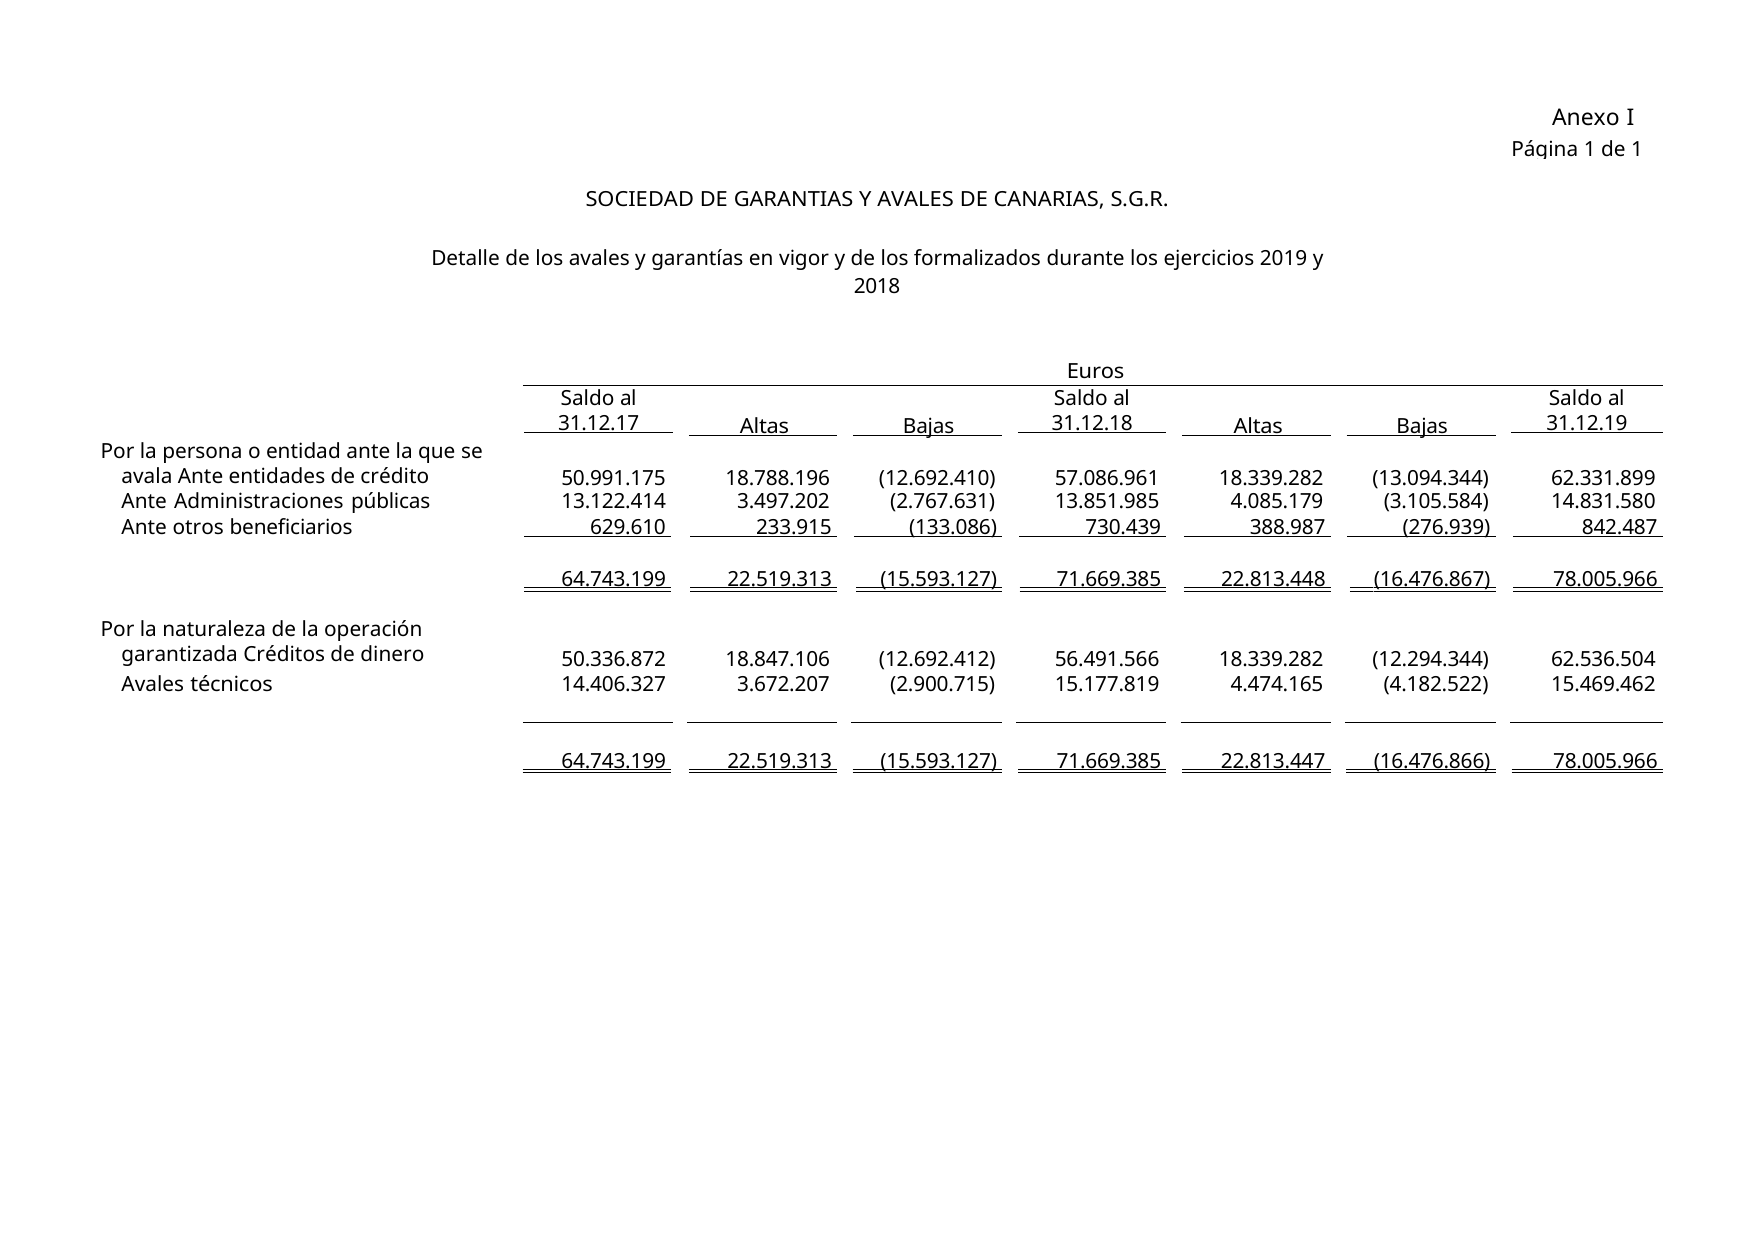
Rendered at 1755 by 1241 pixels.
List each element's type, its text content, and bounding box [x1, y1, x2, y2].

table_cell [1496, 553, 1510, 604]
table_cell 50.336.872 [523, 604, 673, 672]
table_cell [1331, 553, 1345, 604]
table_cell [1331, 672, 1345, 722]
table_cell 57.086.961 [1016, 438, 1166, 490]
table_cell [837, 672, 851, 722]
table_cell [673, 438, 687, 490]
table_cell Por la persona o entidad ante la que se avala Ante entidades de crédito [95, 438, 523, 490]
table_cell [95, 385, 523, 438]
table_cell 78.005.966 [1510, 553, 1663, 604]
table_cell [1331, 438, 1345, 490]
table_cell [1331, 722, 1345, 773]
table_cell (16.476.866) [1345, 723, 1496, 773]
table_cell (12.692.412) [851, 604, 1002, 672]
table_cell [1496, 672, 1510, 722]
table_cell [1166, 515, 1181, 552]
table_cell 4.474.165 [1181, 672, 1331, 722]
table_cell [1002, 722, 1016, 773]
table_cell 18.847.106 [687, 604, 837, 672]
table_cell Por la naturaleza de la operación garantizada Créditos de dinero [95, 604, 523, 672]
table_cell Altas [1181, 386, 1331, 438]
table_cell [1166, 438, 1181, 490]
table_cell (15.593.127) [851, 723, 1002, 773]
table_cell Bajas [851, 386, 1002, 438]
table_cell 64.743.199 [523, 723, 673, 773]
table_cell (15.593.127) [851, 553, 1002, 604]
table_cell [1166, 672, 1181, 722]
table_cell 22.519.313 [687, 723, 837, 773]
table_cell 15.177.819 [1016, 672, 1166, 722]
table_cell [1331, 604, 1345, 672]
table_cell 22.813.447 [1181, 723, 1331, 773]
table_cell [1166, 604, 1181, 672]
table_cell 3.497.202 [687, 490, 837, 515]
table_cell 64.743.199 [523, 553, 673, 604]
table_cell Saldo al 31.12.17 [523, 386, 673, 438]
table_cell 14.831.580 [1510, 490, 1663, 515]
table_cell Saldo al 31.12.19 [1510, 386, 1663, 438]
table_cell Ante otros beneficiarios [95, 515, 523, 552]
table_cell (133.086) [851, 515, 1002, 552]
table_cell (276.939) [1345, 515, 1496, 552]
table_header [95, 360, 1016, 385]
table_cell [837, 604, 851, 672]
table_cell [1496, 490, 1510, 515]
table_cell [1496, 604, 1510, 672]
table_cell [1002, 490, 1016, 515]
table_cell 56.491.566 [1016, 604, 1166, 672]
table_cell [1496, 722, 1510, 773]
table_cell [673, 672, 687, 722]
table_header [1166, 360, 1663, 385]
table_cell [673, 604, 687, 672]
table_cell Avales técnicos [95, 672, 523, 722]
table_cell 15.469.462 [1510, 672, 1663, 722]
table_cell 62.331.899 [1510, 438, 1663, 490]
table_cell 22.813.448 [1181, 553, 1331, 604]
table_cell (2.900.715) [851, 672, 1002, 722]
table_cell [837, 490, 851, 515]
table_cell 50.991.175 [523, 438, 673, 490]
table_cell 13.851.985 [1016, 490, 1166, 515]
table_cell 71.669.385 [1016, 723, 1166, 773]
table_cell [1002, 438, 1016, 490]
table_cell [1331, 490, 1345, 515]
table_cell 62.536.504 [1510, 604, 1663, 672]
table_cell (13.094.344) [1345, 438, 1496, 490]
table_cell [1331, 515, 1345, 552]
table_cell [1331, 386, 1345, 438]
table_cell 18.339.282 [1181, 438, 1331, 490]
table_cell 13.122.414 [523, 490, 673, 515]
table_cell [1002, 553, 1016, 604]
text SOCIEDAD DE GARANTIAS Y AVALES DE CANARIAS, S.G.R. [431, 184, 1323, 213]
table_cell [673, 553, 687, 604]
table_cell [1496, 515, 1510, 552]
table_cell [95, 553, 523, 604]
table_cell [1002, 672, 1016, 722]
table_cell 730.439 [1016, 515, 1166, 552]
table_cell [837, 722, 851, 773]
table_cell 14.406.327 [523, 672, 673, 722]
table_cell [837, 386, 851, 438]
table_cell (12.692.410) [851, 438, 1002, 490]
table_cell 842.487 [1510, 515, 1663, 552]
table_cell (12.294.344) [1345, 604, 1496, 672]
table_cell Ante Administraciones públicas [95, 490, 523, 515]
table_cell [1166, 490, 1181, 515]
table_cell 388.987 [1181, 515, 1331, 552]
table_cell [673, 386, 687, 438]
table_cell 233.915 [687, 515, 837, 552]
table_cell [673, 515, 687, 552]
table_cell [673, 490, 687, 515]
table_cell 18.788.196 [687, 438, 837, 490]
table_cell [1166, 386, 1181, 438]
table_cell [1002, 515, 1016, 552]
table_cell 22.519.313 [687, 553, 837, 604]
table_cell [1496, 386, 1510, 438]
table_cell [1002, 604, 1016, 672]
table_cell [837, 515, 851, 552]
table_cell Altas [687, 386, 837, 438]
table_cell 4.085.179 [1181, 490, 1331, 515]
table_cell Saldo al 31.12.18 [1016, 386, 1166, 438]
table_cell 71.669.385 [1016, 553, 1166, 604]
table_cell Bajas [1345, 386, 1496, 438]
table_cell (4.182.522) [1345, 672, 1496, 722]
table_cell 629.610 [523, 515, 673, 552]
table_cell [837, 438, 851, 490]
table_cell [1166, 722, 1181, 773]
text Detalle de los avales y garantías en vigor y de los formalizados durante los ejercicios 2019 y 2018 [431, 243, 1323, 300]
table_header Euros [1016, 360, 1166, 385]
table_cell 18.339.282 [1181, 604, 1331, 672]
table_cell [1002, 386, 1016, 438]
table_cell (3.105.584) [1345, 490, 1496, 515]
table_cell [837, 553, 851, 604]
table_cell [1166, 553, 1181, 604]
table_cell 3.672.207 [687, 672, 837, 722]
table_cell [95, 722, 523, 773]
table_cell [1496, 438, 1510, 490]
table_cell (16.476.867) [1345, 553, 1496, 604]
table_cell 78.005.966 [1510, 723, 1663, 773]
table_cell [673, 722, 687, 773]
table_cell (2.767.631) [851, 490, 1002, 515]
